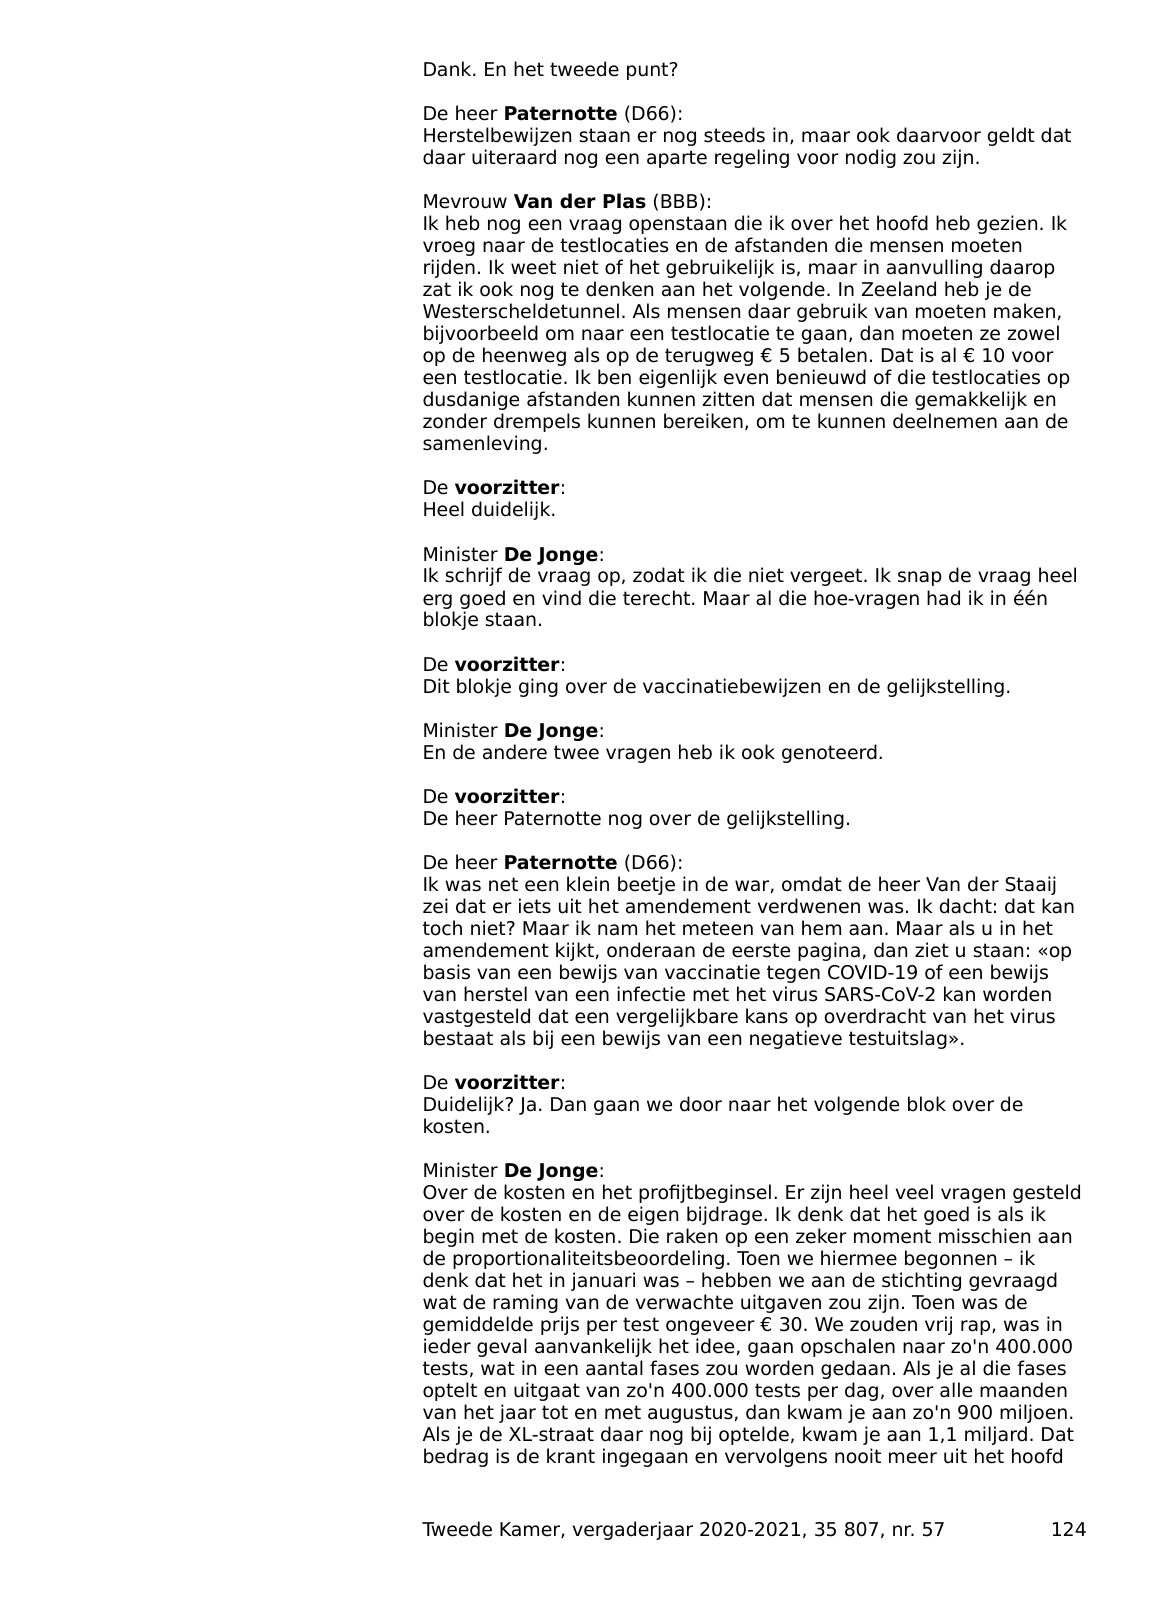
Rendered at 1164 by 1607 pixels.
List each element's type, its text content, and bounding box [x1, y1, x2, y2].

text Ik was net een klein beetje in de war, omdat de heer Van der Staaij zei dat er iets uit het amendement verdwenen was. Ik dacht: dat kan toch niet? Maar ik nam het meteen van hem aan. Maar als u in het amendement kijkt, onderaan de eerste pagina, dan ziet u staan: «op basis van een bewijs van vaccinatie tegen COVID-19 of een bewijs van herstel van een infectie met het virus SARS-CoV-2 kan worden vastgesteld dat een vergelijkbare kans op overdracht van het virus bestaat als bij een bewijs van een negatieve testuitslag». [422, 874, 1087, 1050]
text Heel duidelijk. [422, 499, 1087, 521]
text Dank. En het tweede punt? [422, 59, 1087, 81]
text De voorzitter: [422, 1072, 1087, 1094]
text De heer Paternotte (D66): [422, 103, 1087, 125]
text De voorzitter: [422, 653, 1087, 676]
text Minister De Jonge: [422, 543, 1087, 565]
text De heer Paternotte (D66): [422, 852, 1087, 874]
text De heer Paternotte nog over de gelijkstelling. [422, 808, 1087, 830]
text Over de kosten en het profijtbeginsel. Er zijn heel veel vragen gesteld over de kosten en de eigen bijdrage. Ik denk dat het goed is als ik begin met de kosten. Die raken op een zeker moment misschien aan de proportionaliteitsbeoordeling. Toen we hiermee begonnen – ik denk dat het in januari was – hebben we aan de stichting gevraagd wat de raming van de verwachte uitgaven zou zijn. Toen was de gemiddelde prijs per test ongeveer € 30. We zouden vrij rap, was in ieder geval aanvankelijk het idee, gaan opschalen naar zo'n 400.000 tests, wat in een aantal fases zou worden gedaan. Als je al die fases optelt en uitgaat van zo'n 400.000 tests per dag, over alle maanden van het jaar tot en met augustus, dan kwam je aan zo'n 900 miljoen. Als je de XL-straat daar nog bij optelde, kwam je aan 1,1 miljard. Dat bedrag is de krant ingegaan en vervolgens nooit meer uit het hoofd [422, 1182, 1087, 1468]
text Herstelbewijzen staan er nog steeds in, maar ook daarvoor geldt dat daar uiteraard nog een aparte regeling voor nodig zou zijn. [422, 125, 1087, 169]
text Duidelijk? Ja. Dan gaan we door naar het volgende blok over de kosten. [422, 1094, 1087, 1138]
text En de andere twee vragen heb ik ook genoteerd. [422, 742, 1087, 764]
text Minister De Jonge: [422, 1160, 1087, 1182]
text Ik schrijf de vraag op, zodat ik die niet vergeet. Ik snap de vraag heel erg goed en vind die terecht. Maar al die hoe-vragen had ik in één blokje staan. [422, 565, 1087, 631]
text Ik heb nog een vraag openstaan die ik over het hoofd heb gezien. Ik vroeg naar de testlocaties en de afstanden die mensen moeten rijden. Ik weet niet of het gebruikelijk is, maar in aanvulling daarop zat ik ook nog te denken aan het volgende. In Zeeland heb je de Westerscheldetunnel. Als mensen daar gebruik van moeten maken, bijvoorbeeld om naar een testlocatie te gaan, dan moeten ze zowel op de heenweg als op de terugweg € 5 betalen. Dat is al € 10 voor een testlocatie. Ik ben eigenlijk even benieuwd of die testlocaties op dusdanige afstanden kunnen zitten dat mensen die gemakkelijk en zonder drempels kunnen bereiken, om te kunnen deelnemen aan de samenleving. [422, 213, 1087, 455]
text Mevrouw Van der Plas (BBB): [422, 191, 1087, 213]
text Dit blokje ging over de vaccinatiebewijzen en de gelijkstelling. [422, 676, 1087, 697]
text De voorzitter: [422, 786, 1087, 808]
text Minister De Jonge: [422, 720, 1087, 742]
text De voorzitter: [422, 477, 1087, 499]
